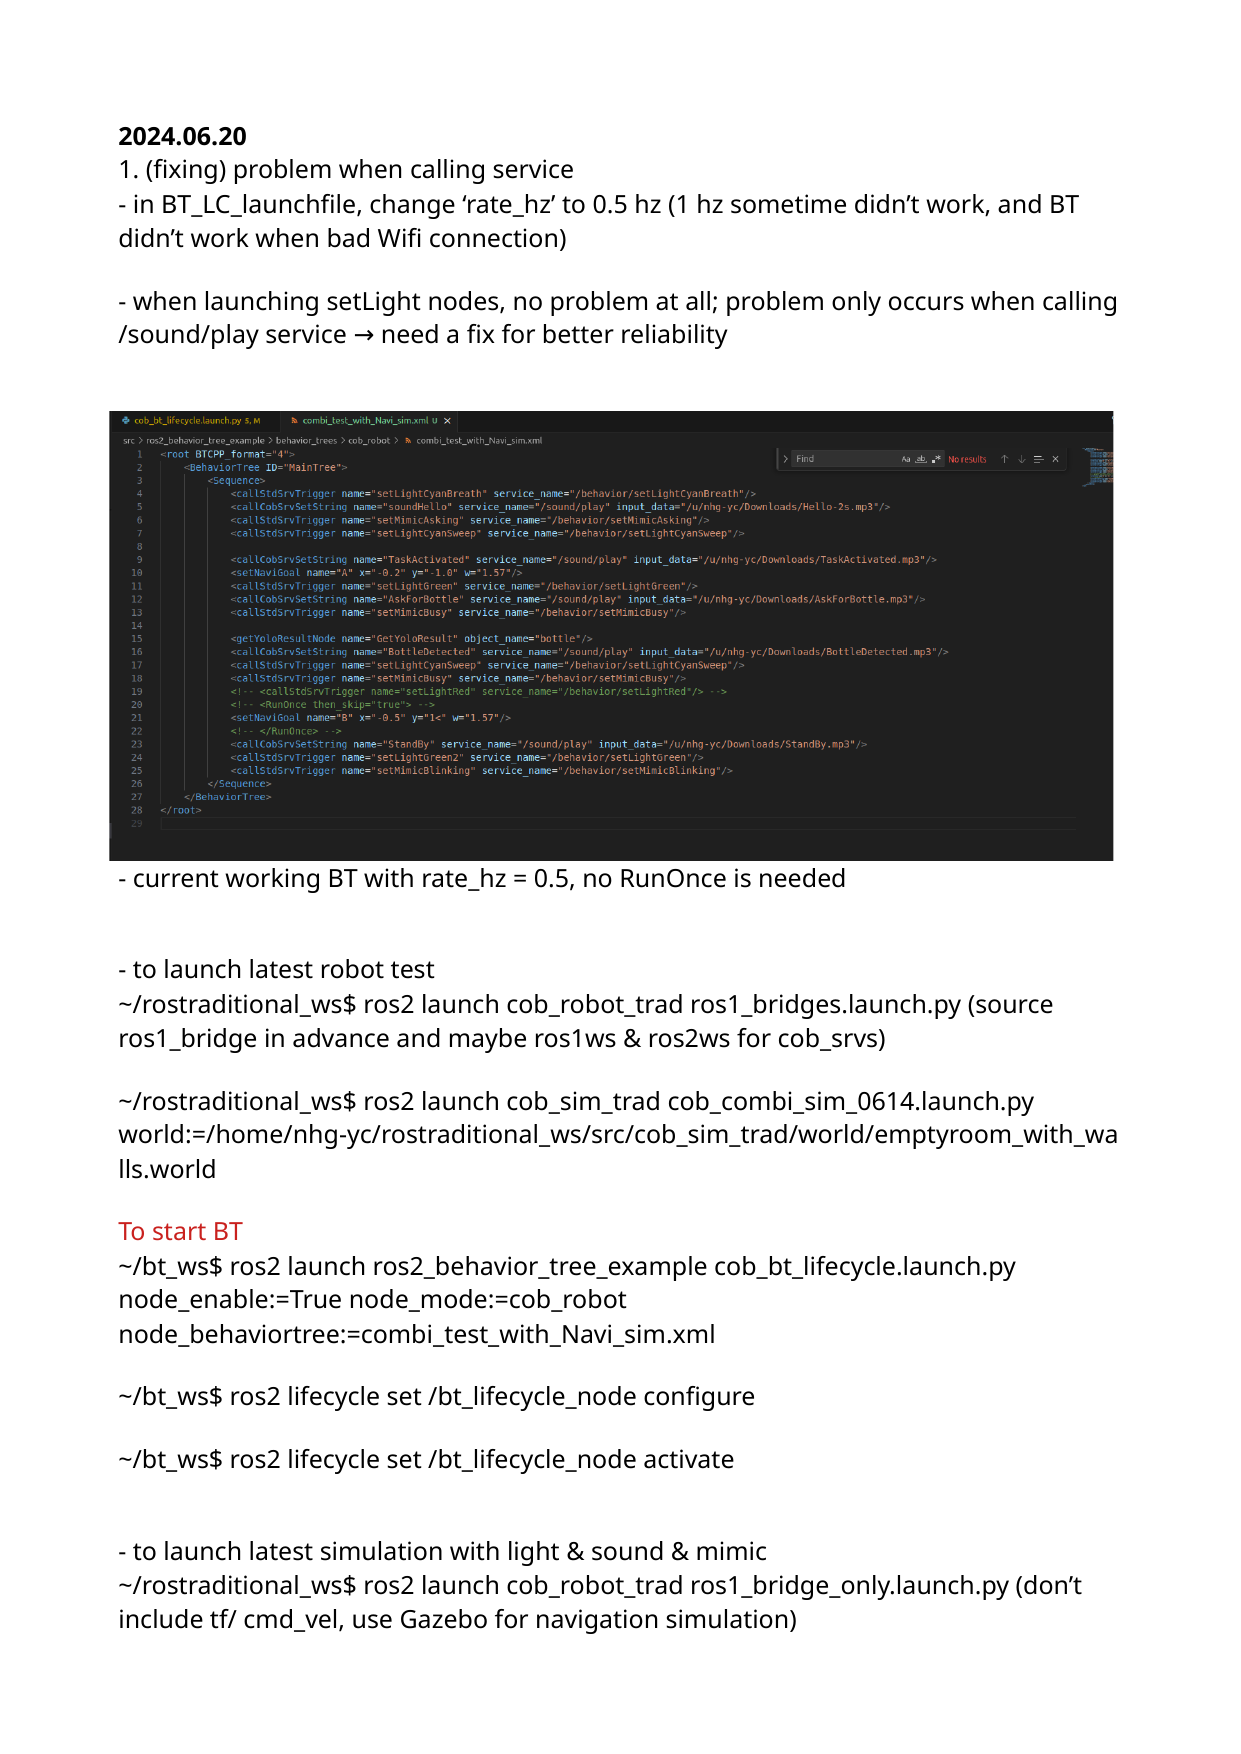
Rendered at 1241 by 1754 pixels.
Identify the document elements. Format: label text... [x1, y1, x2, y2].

text - to launch latest simulation with light & sound & mimic [118, 1533, 1122, 1567]
picture [109, 411, 1114, 861]
text 1. (fixing) problem when calling service [118, 152, 1122, 186]
text - to launch latest robot test [118, 952, 1122, 986]
text - when launching setLight nodes, no problem at all; problem only occurs when calling /sound/play service → need a fix for better reliability [118, 283, 1122, 351]
text ~/rostraditional_ws$ ros2 launch cob_robot_trad ros1_bridges.launch.py (source ros1_bridge in advance and maybe ros1ws & ros2ws for cob_srvs) [118, 986, 1122, 1054]
text ~/bt_ws$ ros2 lifecycle set /bt_lifecycle_node activate [118, 1442, 1122, 1476]
text To start BT [118, 1214, 1122, 1248]
text - in BT_LC_launchfile, change ‘rate_hz’ to 0.5 hz (1 hz sometime didn’t work, and BT didn’t work when bad Wifi connection) [118, 186, 1122, 254]
text ~/bt_ws$ ros2 launch ros2_behavior_tree_example cob_bt_lifecycle.launch.py node_enable:=True node_mode:=cob_robot node_behaviortree:=combi_test_with_Navi_sim.xml [118, 1248, 1122, 1350]
text ~/bt_ws$ ros2 lifecycle set /bt_lifecycle_node configure [118, 1379, 1122, 1413]
text ~/rostraditional_ws$ ros2 launch cob_robot_trad ros1_bridge_only.launch.py (don’t include tf/ cmd_vel, use Gazebo for navigation simulation) [118, 1567, 1122, 1636]
text - current working BT with rate_hz = 0.5, no RunOnce is needed [118, 380, 1122, 895]
text ~/rostraditional_ws$ ros2 launch cob_sim_trad cob_combi_sim_0614.launch.py world:=/home/nhg-yc/rostraditional_ws/src/cob_sim_trad/world/emptyroom_with_walls.world [118, 1083, 1122, 1185]
text 2024.06.20 [118, 118, 1122, 152]
